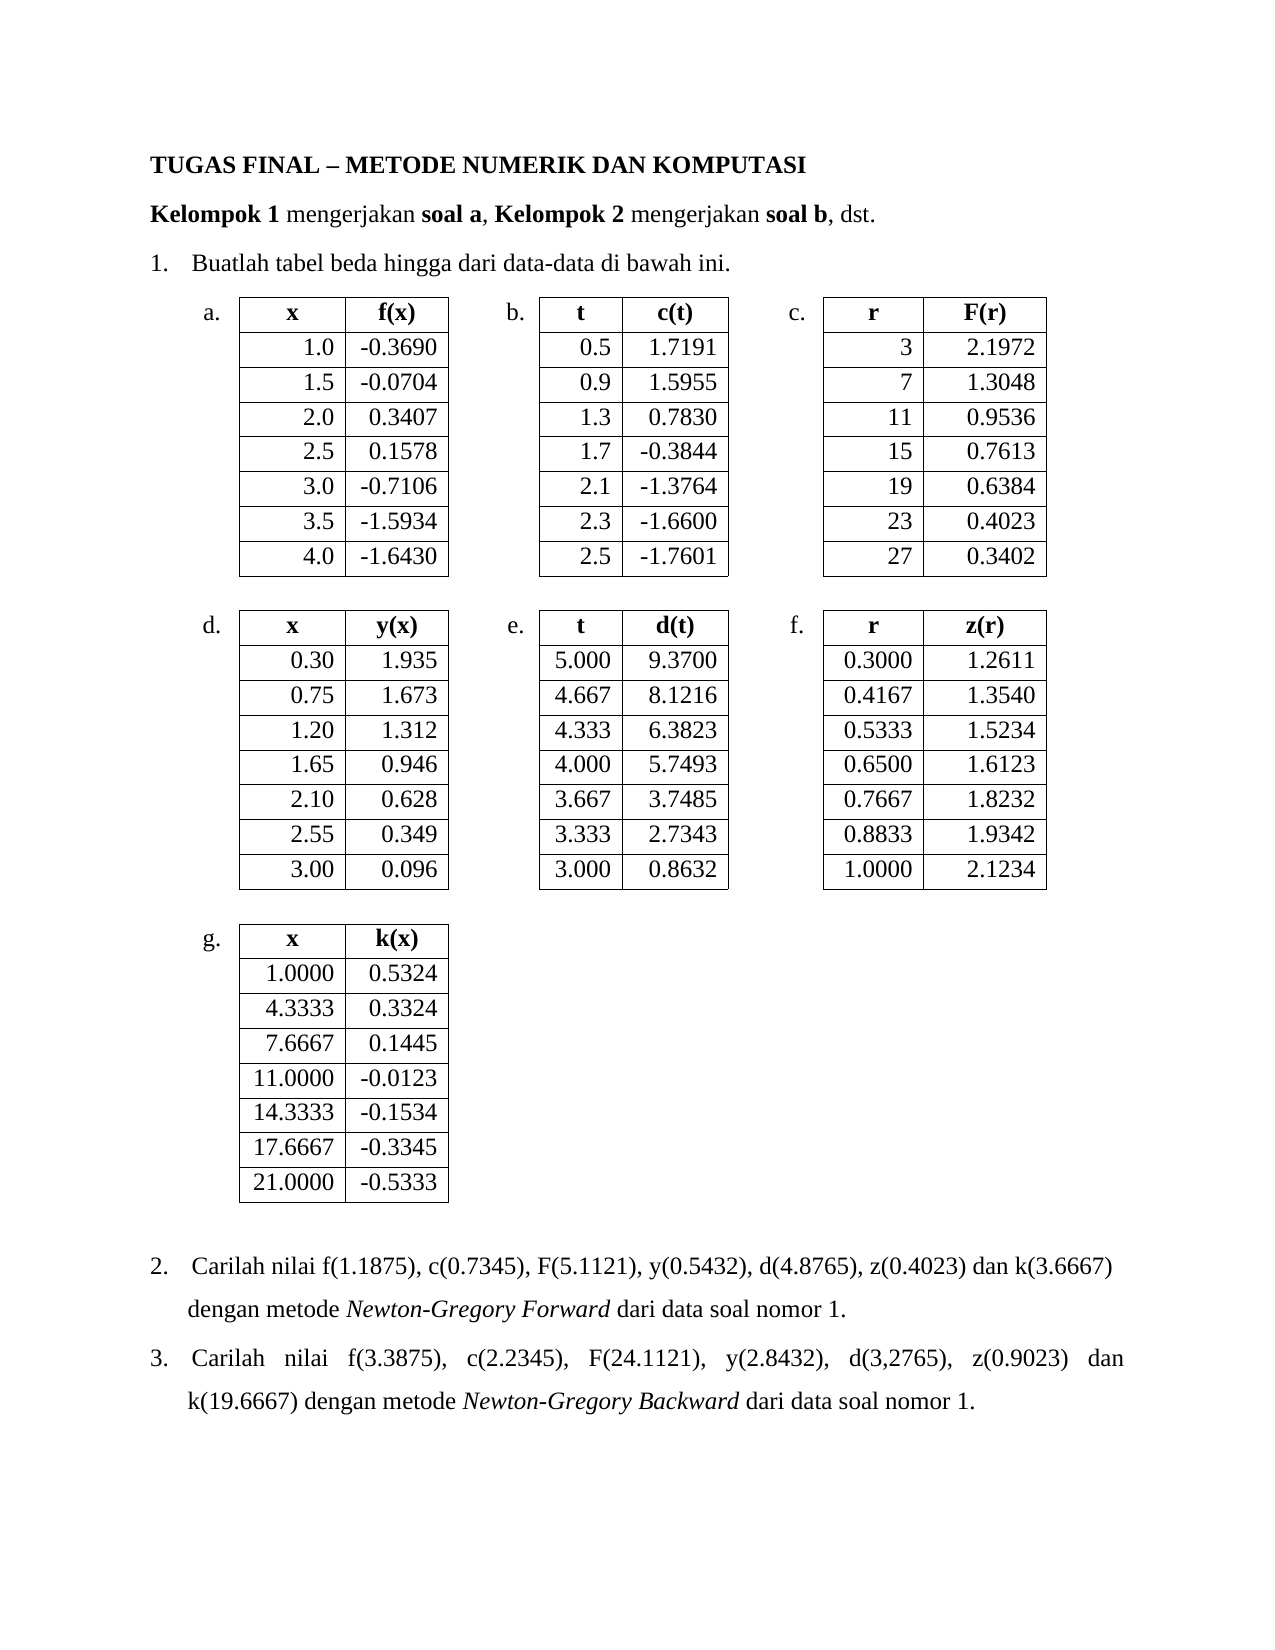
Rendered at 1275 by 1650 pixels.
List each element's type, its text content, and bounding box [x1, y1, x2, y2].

table_cell [770, 993, 823, 1028]
table_cell [729, 645, 770, 680]
table_cell 27 [824, 542, 923, 576]
table_cell [184, 436, 239, 471]
table_cell d. [184, 610, 239, 645]
table_cell [492, 436, 539, 471]
table_cell [770, 889, 823, 923]
table_cell 0.628 [346, 785, 448, 819]
table_cell [184, 1132, 239, 1167]
table_cell 6.3823 [623, 716, 728, 749]
table_cell [770, 1167, 823, 1202]
table_cell 0.7667 [824, 785, 923, 819]
table_cell [824, 577, 923, 610]
table_cell [184, 541, 239, 576]
table_cell [449, 402, 492, 436]
table_cell [728, 1132, 770, 1167]
table_cell 1.312 [346, 716, 448, 749]
table_cell [184, 645, 239, 680]
table_cell [449, 819, 492, 854]
table_cell 0.9 [540, 368, 622, 402]
table_cell [184, 715, 239, 749]
table_cell 1.8232 [924, 785, 1046, 819]
table_cell 4.0 [240, 542, 345, 576]
table_cell 11.0000 [240, 1064, 345, 1097]
table_header a. [184, 297, 239, 332]
table_cell [449, 1063, 492, 1097]
table_cell [184, 680, 239, 715]
table_cell [184, 506, 239, 541]
table_cell [729, 819, 770, 854]
table_cell [622, 1028, 728, 1063]
table_cell [824, 1098, 923, 1132]
table_cell 1.20 [240, 716, 345, 749]
table_cell -1.7601 [623, 542, 728, 576]
table_cell [449, 750, 492, 784]
table_cell 3.000 [540, 855, 622, 889]
table_cell [729, 854, 770, 889]
table_cell 19 [824, 472, 923, 506]
table_cell [539, 1132, 622, 1167]
table_cell [492, 819, 539, 854]
table_cell [492, 784, 539, 819]
table_cell -0.3690 [346, 333, 448, 367]
table_cell -0.0704 [346, 368, 448, 402]
table_cell 4.3333 [240, 994, 345, 1028]
table_cell 11 [824, 403, 923, 436]
table_cell [924, 1098, 1046, 1132]
table_cell t [540, 611, 622, 645]
table_cell g. [184, 924, 239, 958]
table_header c(t) [623, 298, 728, 332]
table_cell x [240, 611, 345, 645]
table_cell 1.673 [346, 681, 448, 715]
table_cell [770, 958, 823, 993]
table_cell [770, 680, 823, 715]
table_cell r [824, 611, 923, 645]
table_cell [539, 1098, 622, 1132]
table_cell 3.00 [240, 855, 345, 889]
table_cell [729, 541, 770, 576]
text Kelompok 1 mengerjakan soal a, Kelompok 2 mengerjakan soal b, dst. [150, 199, 1125, 228]
table_cell [729, 402, 770, 436]
table_cell 0.7830 [623, 403, 728, 436]
table_cell [729, 332, 770, 367]
table_cell [184, 576, 239, 610]
table_cell 1.3540 [924, 681, 1046, 715]
table_cell [824, 890, 923, 923]
table_cell 21.0000 [240, 1168, 345, 1202]
table_cell [492, 958, 539, 993]
table_cell 2.10 [240, 785, 345, 819]
table_cell 1.3 [540, 403, 622, 436]
table_cell [622, 1132, 728, 1167]
table_cell [729, 506, 770, 541]
table_cell 0.1445 [346, 1029, 448, 1063]
table_cell [239, 577, 345, 610]
table_cell 0.1578 [346, 437, 448, 471]
table_cell -0.3345 [346, 1133, 448, 1167]
table_cell 0.9536 [924, 403, 1046, 436]
table_cell [729, 750, 770, 784]
table_cell [728, 993, 770, 1028]
table_cell [449, 367, 492, 402]
table_cell [449, 332, 492, 367]
table_cell [492, 332, 539, 367]
table_cell 2.1234 [924, 855, 1046, 889]
table_cell 1.0 [240, 333, 345, 367]
table_cell [449, 715, 492, 749]
table_cell 2.0 [240, 403, 345, 436]
table_cell -0.3844 [623, 437, 728, 471]
table_cell [184, 784, 239, 819]
table_cell [824, 924, 923, 958]
table_cell [239, 890, 345, 923]
text TUGAS FINAL – METODE NUMERIK DAN KOMPUTASI [150, 150, 1125, 179]
table_cell [492, 715, 539, 749]
table_cell [770, 436, 823, 471]
table_cell [924, 1167, 1046, 1202]
table_cell 5.7493 [623, 751, 728, 784]
table_cell [770, 750, 823, 784]
table_cell [924, 1028, 1046, 1063]
table_cell [622, 1167, 728, 1202]
table_cell 7 [824, 368, 923, 402]
table_cell 0.3402 [924, 542, 1046, 576]
table_cell [184, 889, 239, 923]
table_cell [728, 1063, 770, 1097]
table_cell 0.7613 [924, 437, 1046, 471]
table_cell [492, 471, 539, 506]
table_cell 2.1 [540, 472, 622, 506]
table_header c. [770, 297, 823, 332]
table_cell [824, 1167, 923, 1202]
list Buatlah tabel beda hingga dari data-data di bawah ini. [150, 248, 1125, 277]
table_cell 8.1216 [623, 681, 728, 715]
table_cell [184, 332, 239, 367]
table_cell [449, 1132, 492, 1167]
table_cell [492, 1063, 539, 1097]
table_cell [449, 784, 492, 819]
table_cell [184, 750, 239, 784]
table_cell 1.7191 [623, 333, 728, 367]
table_cell [449, 889, 492, 923]
table_cell [492, 506, 539, 541]
table_cell 2.7343 [623, 820, 728, 854]
table_cell 23 [824, 507, 923, 541]
table_cell [449, 610, 492, 645]
table_cell 1.935 [346, 646, 448, 680]
table_cell [449, 436, 492, 471]
list Carilah nilai f(1.1875), c(0.7345), F(5.1121), y(0.5432), d(4.8765), z(0.4023) dan k(3.6667) dengan metode Newton-Gregory Forward dari data soal nomor 1. [150, 1251, 1125, 1323]
table_cell [728, 889, 770, 923]
table_cell [622, 890, 728, 923]
table_cell [770, 924, 823, 958]
table_cell [924, 577, 1046, 610]
table_cell -1.3764 [623, 472, 728, 506]
table_cell [729, 367, 770, 402]
table_cell [622, 993, 728, 1028]
table_cell d(t) [623, 611, 728, 645]
table_cell z(r) [924, 611, 1046, 645]
table_cell [770, 506, 823, 541]
table_cell 4.333 [540, 716, 622, 749]
table_cell 3.5 [240, 507, 345, 541]
table_cell 9.3700 [623, 646, 728, 680]
table_cell 3.667 [540, 785, 622, 819]
table_cell [728, 924, 770, 958]
table_cell [770, 645, 823, 680]
table_cell [345, 890, 448, 923]
table_cell [622, 924, 728, 958]
table_cell [924, 958, 1046, 993]
table_cell [729, 436, 770, 471]
table_cell -1.6430 [346, 542, 448, 576]
list Carilah nilai f(3.3875), c(2.2345), F(24.1121), y(2.8432), d(3,2765), z(0.9023) dan k(19.6667) dengan metode Newton-Gregory Backward dari data soal nomor 1. [150, 1343, 1125, 1415]
table_header b. [492, 297, 539, 332]
table_cell [449, 576, 492, 610]
table_cell [449, 924, 492, 958]
table_header [449, 297, 492, 332]
table_cell [449, 1028, 492, 1063]
table_cell [492, 1167, 539, 1202]
table_cell [492, 1132, 539, 1167]
table_header [729, 297, 770, 332]
table_cell [770, 332, 823, 367]
table_cell [184, 402, 239, 436]
table_cell [449, 541, 492, 576]
table_cell [492, 993, 539, 1028]
table_cell [449, 506, 492, 541]
table_cell [728, 1167, 770, 1202]
table_cell 7.6667 [240, 1029, 345, 1063]
table_cell [539, 958, 622, 993]
table_cell [449, 680, 492, 715]
table_cell 1.9342 [924, 820, 1046, 854]
table_cell [770, 1132, 823, 1167]
table_cell 0.3407 [346, 403, 448, 436]
table_cell [770, 541, 823, 576]
table_cell [449, 471, 492, 506]
table_cell 5.000 [540, 646, 622, 680]
table_cell 0.3324 [346, 994, 448, 1028]
table_cell [728, 1028, 770, 1063]
table_cell [492, 889, 539, 923]
table_cell [184, 993, 239, 1028]
table_cell [184, 1098, 239, 1132]
table_cell y(x) [346, 611, 448, 645]
table_cell x [240, 925, 345, 958]
table_cell [824, 958, 923, 993]
table_cell 17.6667 [240, 1133, 345, 1167]
table_cell 0.8833 [824, 820, 923, 854]
table_cell 0.30 [240, 646, 345, 680]
table_cell [770, 1063, 823, 1097]
table_cell 0.5 [540, 333, 622, 367]
table_cell -1.6600 [623, 507, 728, 541]
table_cell [770, 1098, 823, 1132]
table_cell 2.55 [240, 820, 345, 854]
table_cell [492, 1098, 539, 1132]
table_cell [492, 367, 539, 402]
table_cell [729, 715, 770, 749]
table_cell [184, 958, 239, 993]
table_cell 1.7 [540, 437, 622, 471]
table_cell 15 [824, 437, 923, 471]
table_cell [770, 471, 823, 506]
table_cell 2.1972 [924, 333, 1046, 367]
table_cell [184, 1167, 239, 1202]
table_cell [770, 854, 823, 889]
table_cell [770, 402, 823, 436]
table_cell [449, 958, 492, 993]
table_header F(r) [924, 298, 1046, 332]
table_cell [539, 1028, 622, 1063]
table_header f(x) [346, 298, 448, 332]
table_cell 0.3000 [824, 646, 923, 680]
table_cell [449, 993, 492, 1028]
table_cell [729, 784, 770, 819]
table_cell 1.5955 [623, 368, 728, 402]
table_cell [924, 924, 1046, 958]
table_cell -1.5934 [346, 507, 448, 541]
table_cell 2.5 [540, 542, 622, 576]
table_cell 0.4023 [924, 507, 1046, 541]
table_cell 1.2611 [924, 646, 1046, 680]
table_cell [184, 854, 239, 889]
table_cell 0.6500 [824, 751, 923, 784]
table_cell [622, 1098, 728, 1132]
table_cell 2.5 [240, 437, 345, 471]
table_cell 3.0 [240, 472, 345, 506]
table_cell 0.096 [346, 855, 448, 889]
table_cell [449, 645, 492, 680]
table_cell [539, 1063, 622, 1097]
table_cell 0.75 [240, 681, 345, 715]
table_cell [824, 993, 923, 1028]
table_cell [492, 1028, 539, 1063]
table_cell -0.0123 [346, 1064, 448, 1097]
table_cell 1.0000 [824, 855, 923, 889]
table_cell [770, 784, 823, 819]
table_cell [539, 993, 622, 1028]
table_cell [770, 819, 823, 854]
table_cell 4.667 [540, 681, 622, 715]
table_cell [824, 1063, 923, 1097]
table_cell [184, 1063, 239, 1097]
table_cell 0.5324 [346, 959, 448, 993]
table_cell [492, 680, 539, 715]
table_cell 1.6123 [924, 751, 1046, 784]
table_cell [449, 854, 492, 889]
table_cell 1.65 [240, 751, 345, 784]
table_cell f. [770, 610, 823, 645]
table_cell [492, 924, 539, 958]
table_cell [184, 819, 239, 854]
table_header x [240, 298, 345, 332]
table_cell 3.7485 [623, 785, 728, 819]
table_cell [728, 1098, 770, 1132]
table_cell 3.333 [540, 820, 622, 854]
table_cell [622, 1063, 728, 1097]
table_cell [449, 1098, 492, 1132]
table_cell k(x) [346, 925, 448, 958]
table_header t [540, 298, 622, 332]
table_cell [924, 993, 1046, 1028]
table_cell [622, 577, 728, 610]
table_cell [824, 1028, 923, 1063]
table_cell [622, 958, 728, 993]
table_cell [728, 958, 770, 993]
table_cell [449, 1167, 492, 1202]
table_cell [539, 924, 622, 958]
table_cell [770, 367, 823, 402]
table_cell e. [492, 610, 539, 645]
table_cell 3 [824, 333, 923, 367]
table_cell [770, 1028, 823, 1063]
table_cell 1.3048 [924, 368, 1046, 402]
table_cell [728, 576, 770, 610]
table_cell 2.3 [540, 507, 622, 541]
table_cell [729, 471, 770, 506]
table_cell 0.349 [346, 820, 448, 854]
table_cell -0.7106 [346, 472, 448, 506]
table_cell [492, 645, 539, 680]
table_cell 1.0000 [240, 959, 345, 993]
table_cell [924, 1132, 1046, 1167]
table_cell [492, 750, 539, 784]
table_cell [184, 1028, 239, 1063]
table_cell [492, 854, 539, 889]
table_cell 0.8632 [623, 855, 728, 889]
table_cell 14.3333 [240, 1099, 345, 1132]
table_cell [492, 576, 539, 610]
table_cell [770, 576, 823, 610]
table_cell [824, 1132, 923, 1167]
table_cell [492, 402, 539, 436]
table_cell -0.5333 [346, 1168, 448, 1202]
table_cell [924, 890, 1046, 923]
table_cell -0.1534 [346, 1099, 448, 1132]
table_header r [824, 298, 923, 332]
table_cell 1.5234 [924, 716, 1046, 749]
table_cell [184, 471, 239, 506]
table_cell 0.946 [346, 751, 448, 784]
table_cell 4.000 [540, 751, 622, 784]
table_cell [539, 890, 622, 923]
table_cell [729, 610, 770, 645]
table_cell 0.6384 [924, 472, 1046, 506]
table_cell [184, 367, 239, 402]
table_cell [539, 577, 622, 610]
table_cell [729, 680, 770, 715]
table_cell 0.4167 [824, 681, 923, 715]
table_cell [492, 541, 539, 576]
table_cell [770, 715, 823, 749]
table_cell 0.5333 [824, 716, 923, 749]
table_cell [345, 577, 448, 610]
table_cell [924, 1063, 1046, 1097]
table_cell 1.5 [240, 368, 345, 402]
table_cell [539, 1167, 622, 1202]
